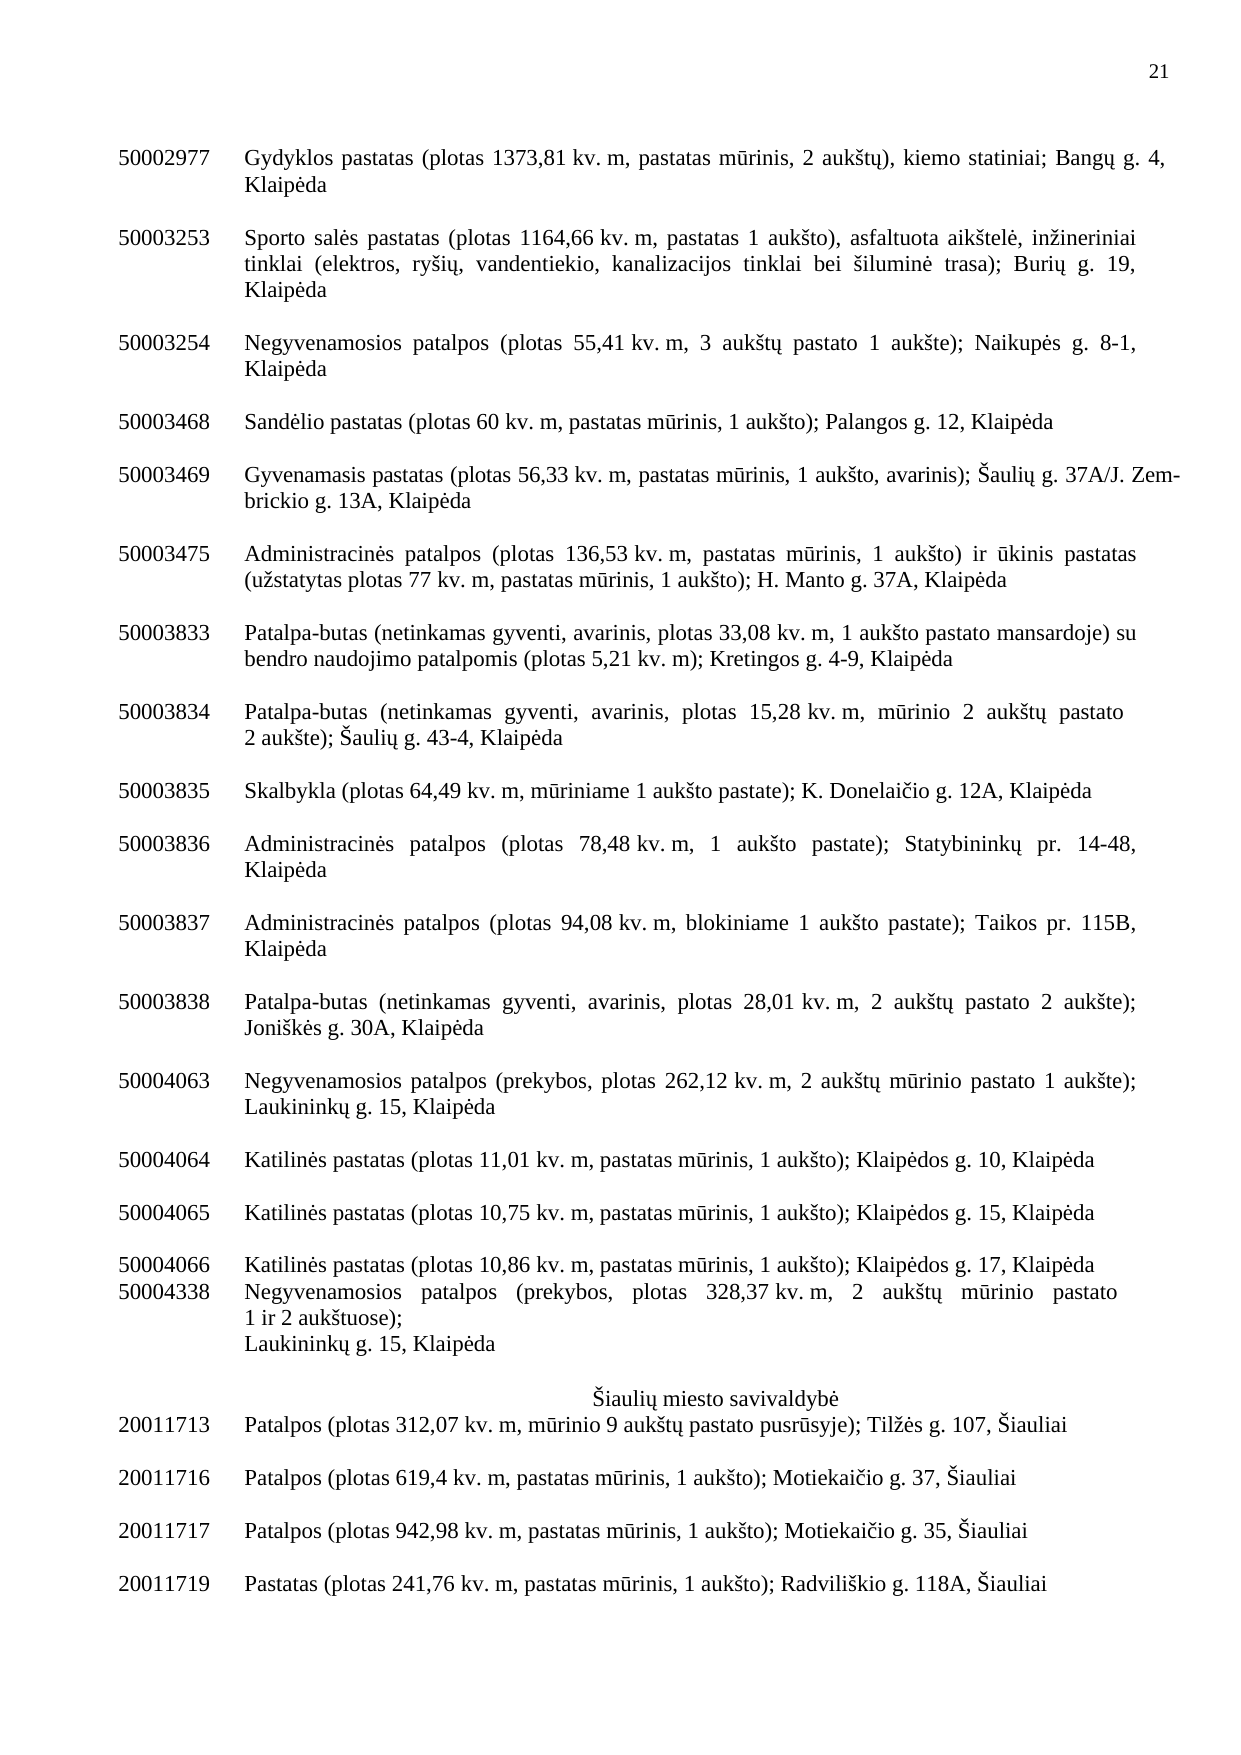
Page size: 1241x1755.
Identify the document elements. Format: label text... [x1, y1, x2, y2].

table_cell [1148, 224, 1163, 303]
table_cell Katilinės pastatas (plotas 10,75 kv. m, pastatas mūrinis, 1 aukšto); Klaipėdos g. 15, Klaipėda [233, 1199, 1148, 1225]
table_cell 50004066 [101, 1251, 233, 1278]
table_cell [1178, 909, 1192, 961]
table_cell [1198, 461, 1240, 513]
table_cell [1198, 1491, 1240, 1517]
table_cell [101, 118, 1198, 144]
table_cell [1198, 1041, 1240, 1067]
table_cell [1163, 830, 1178, 882]
table_cell [1198, 1199, 1240, 1225]
table_cell Administracinės patalpos (plotas 94,08 kv. m, blokiniame 1 aukšto pastate); Taikos pr. 115B, Klaipėda [233, 909, 1148, 961]
table_cell [101, 961, 1198, 988]
table_cell 50003469 [101, 461, 233, 513]
table_cell [1193, 1251, 1198, 1278]
table_cell [1193, 777, 1198, 803]
table_cell 20011717 [101, 1517, 233, 1543]
table_cell [1198, 988, 1240, 1041]
table_cell [1163, 698, 1178, 751]
table_cell [1193, 1517, 1198, 1543]
table_cell 50003254 [101, 329, 233, 382]
table_cell 50002977 [101, 145, 233, 197]
table_cell [1193, 329, 1198, 382]
table_cell 20011713 [101, 1412, 233, 1438]
table_cell [101, 1543, 1198, 1570]
table_cell [1163, 777, 1178, 803]
table_cell [1178, 1570, 1192, 1596]
table_cell 50004063 [101, 1067, 233, 1119]
table_cell [101, 434, 1198, 461]
table_cell [101, 303, 1198, 329]
table_cell 20011719 [101, 1570, 233, 1596]
table_cell [1178, 1067, 1192, 1119]
table_cell [1148, 777, 1163, 803]
table_cell [1148, 1251, 1163, 1278]
table_cell [1148, 1146, 1163, 1172]
table_cell Patalpa-butas (netinkamas gyventi, avarinis, plotas 33,08 kv. m, 1 aukšto pastato mansardoje) su bendro naudojimo patalpomis (plotas 5,21 kv. m); Kretingos g. 4-9, Klaipėda [233, 619, 1148, 672]
table_cell 20011716 [101, 1464, 233, 1491]
table_cell [1198, 1067, 1240, 1119]
table_cell [1198, 1543, 1240, 1570]
table_cell [1163, 988, 1178, 1041]
table_cell [1148, 408, 1163, 434]
table_cell [1163, 909, 1178, 961]
table_cell [1193, 145, 1198, 197]
table_cell [1193, 1412, 1198, 1438]
table_cell [1148, 1570, 1163, 1596]
table_cell [1193, 698, 1198, 751]
table_cell [1178, 777, 1192, 803]
table_cell [1148, 329, 1163, 382]
table_cell [1163, 1412, 1178, 1438]
table_cell [1198, 751, 1240, 777]
table_cell [101, 514, 1198, 540]
table_cell [1193, 830, 1198, 882]
table_cell [1198, 593, 1240, 619]
table_cell [1163, 1570, 1178, 1596]
table_cell [1198, 1385, 1240, 1412]
table_cell Katilinės pastatas (plotas 10,86 kv. m, pastatas mūrinis, 1 aukšto); Klaipėdos g. 17, Klaipėda [233, 1251, 1148, 1278]
table_cell [1193, 1278, 1198, 1357]
table_cell [1178, 988, 1192, 1041]
table_cell [101, 1120, 1198, 1146]
table_cell [1198, 197, 1240, 223]
table_cell [1198, 777, 1240, 803]
table_cell [1198, 1517, 1240, 1543]
table_cell [1198, 1225, 1240, 1251]
table_cell [1148, 1412, 1163, 1438]
table_cell 50003834 [101, 698, 233, 751]
table_cell [1163, 1146, 1178, 1172]
table_cell [1193, 1464, 1198, 1491]
table_cell Negyvenamosios patalpos (plotas 55,41 kv. m, 3 aukštų pastato 1 aukšte); Naikupės g. 8-1, Klaipėda [233, 329, 1148, 382]
table_cell [101, 1491, 1198, 1517]
table_cell [101, 1385, 233, 1412]
table_cell [1198, 514, 1240, 540]
table_cell [1178, 1412, 1192, 1438]
table_cell [1198, 961, 1240, 988]
table_cell Administracinės patalpos (plotas 136,53 kv. m, pastatas mūrinis, 1 aukšto) ir ūkinis pastatas (užstatytas plotas 77 kv. m, pastatas mūrinis, 1 aukšto); H. Manto g. 37A, Klaipėda [233, 540, 1148, 592]
table_cell 50003475 [101, 540, 233, 592]
table_cell [1198, 1146, 1240, 1172]
table_cell [1178, 540, 1192, 592]
table_cell Katilinės pastatas (plotas 11,01 kv. m, pastatas mūrinis, 1 aukšto); Klaipėdos g. 10, Klaipėda [233, 1146, 1148, 1172]
table_cell [1148, 1278, 1163, 1357]
table_cell 50004065 [101, 1199, 233, 1225]
table_cell [101, 593, 1198, 619]
table_cell [1163, 1251, 1178, 1278]
table_cell [1163, 329, 1178, 382]
table_cell [1193, 408, 1198, 434]
table_cell [1198, 909, 1240, 961]
table_cell [1193, 909, 1198, 961]
table_cell [1148, 1067, 1163, 1119]
table_cell [1198, 1570, 1240, 1596]
table_cell [101, 197, 1198, 223]
table_cell [1148, 540, 1163, 592]
table_cell [1178, 1199, 1192, 1225]
table_cell [1198, 672, 1240, 698]
table_cell 50003836 [101, 830, 233, 882]
table_cell [1163, 1278, 1178, 1357]
table_cell 50004064 [101, 1146, 233, 1172]
table_cell [1163, 540, 1178, 592]
table_cell [1193, 1570, 1198, 1596]
table_cell [1198, 1357, 1240, 1383]
table_cell [1198, 303, 1240, 329]
table_cell [1198, 434, 1240, 461]
table_cell [1198, 619, 1240, 672]
table_cell [1193, 224, 1198, 303]
table_cell [1198, 224, 1240, 303]
table_cell [1148, 1464, 1163, 1491]
table_cell [1178, 1251, 1192, 1278]
table_cell Šiaulių miesto savivaldybė [233, 1385, 1198, 1412]
table_cell [1198, 1412, 1240, 1438]
table_cell [1198, 329, 1240, 382]
table_cell [1163, 619, 1178, 672]
table_cell [1178, 1146, 1192, 1172]
table_cell [1148, 619, 1163, 672]
table_cell [1163, 1199, 1178, 1225]
table_cell [1198, 408, 1240, 434]
table_cell Negyvenamosios patalpos (prekybos, plotas 262,12 kv. m, 2 aukštų mūrinio pastato 1 aukšte); Laukininkų g. 15, Klaipėda [233, 1067, 1148, 1119]
table_cell [1148, 698, 1163, 751]
table_cell 50004338 [101, 1278, 233, 1357]
table_cell [101, 1041, 1198, 1067]
table_cell [1178, 329, 1192, 382]
table_cell Gydyklos pastatas (plotas 1373,81 kv. m, pastatas mūrinis, 2 aukštų), kiemo statiniai; Bangų g. 4, Klaipėda [233, 145, 1178, 197]
table_cell [101, 1225, 1198, 1251]
table_cell Patalpa-butas (netinkamas gyventi, avarinis, plotas 15,28 kv. m, mūrinio 2 aukštų pastato 2 aukšte); Šaulių g. 43-4, Klaipėda [233, 698, 1148, 751]
table_cell [101, 1596, 1198, 1622]
table_cell [1178, 619, 1192, 672]
table_cell [1198, 1438, 1240, 1464]
table_cell [1198, 1596, 1240, 1622]
table_cell [1163, 1067, 1178, 1119]
table_cell 50003837 [101, 909, 233, 961]
table_cell [1178, 224, 1192, 303]
table_cell Skalbykla (plotas 64,49 kv. m, mūriniame 1 aukšto pastate); K. Donelaičio g. 12A, Klaipėda [233, 777, 1148, 803]
table_cell [1198, 1464, 1240, 1491]
table_cell 50003468 [101, 408, 233, 434]
table_cell [1193, 1146, 1198, 1172]
table_cell [101, 751, 1198, 777]
table_cell Patalpos (plotas 942,98 kv. m, pastatas mūrinis, 1 aukšto); Motiekaičio g. 35, Šiauliai [233, 1517, 1148, 1543]
table_cell [101, 1438, 1198, 1464]
table_cell [1193, 540, 1198, 592]
table_cell 50003253 [101, 224, 233, 303]
table_cell Gyvenamasis pastatas (plotas 56,33 kv. m, pastatas mūrinis, 1 aukšto, avarinis); Šaulių g. 37A/J. Zem-brickio g. 13A, Klaipėda [233, 461, 1192, 513]
table_cell Sporto salės pastatas (plotas 1164,66 kv. m, pastatas 1 aukšto), asfaltuota aikštelė, inžineriniai tinklai (elektros, ryšių, vandentiekio, kanalizacijos tinklai bei šiluminė trasa); Burių g. 19, Klaipėda [233, 224, 1148, 303]
table_cell [101, 1357, 1198, 1383]
table_cell 50003835 [101, 777, 233, 803]
table_cell [1178, 1278, 1192, 1357]
table_cell [1178, 1464, 1192, 1491]
table_cell [1198, 118, 1240, 144]
table_cell [1198, 382, 1240, 408]
table_cell [1193, 619, 1198, 672]
table_cell [1198, 145, 1240, 197]
table_cell [1198, 1278, 1240, 1357]
table_cell [1148, 988, 1163, 1041]
table_cell [1193, 461, 1198, 513]
table_cell [1148, 909, 1163, 961]
table_cell Patalpos (plotas 312,07 kv. m, mūrinio 9 aukštų pastato pusrūsyje); Tilžės g. 107, Šiauliai [233, 1412, 1148, 1438]
table_cell [101, 672, 1198, 698]
table_cell [1163, 224, 1178, 303]
table_cell [101, 803, 1198, 830]
table_cell [101, 382, 1198, 408]
table_cell [1198, 1172, 1240, 1199]
table_cell [101, 883, 1198, 909]
table_cell [1178, 145, 1192, 197]
table_cell [1198, 1251, 1240, 1278]
table_cell [1193, 988, 1198, 1041]
table_cell [1198, 883, 1240, 909]
table_cell [1178, 698, 1192, 751]
table_cell 50003833 [101, 619, 233, 672]
table_cell [1163, 1517, 1178, 1543]
table_cell [101, 1172, 1198, 1199]
table_cell Pastatas (plotas 241,76 kv. m, pastatas mūrinis, 1 aukšto); Radviliškio g. 118A, Šiauliai [233, 1570, 1148, 1596]
table_cell [1148, 1199, 1163, 1225]
table_cell [1163, 408, 1178, 434]
table_cell [1198, 540, 1240, 592]
table_cell [1193, 1199, 1198, 1225]
table_cell [1178, 830, 1192, 882]
table_cell [1178, 1517, 1192, 1543]
table_cell Administracinės patalpos (plotas 78,48 kv. m, 1 aukšto pastate); Statybininkų pr. 14-48, Klaipėda [233, 830, 1148, 882]
table_cell [1198, 698, 1240, 751]
table_cell Patalpa-butas (netinkamas gyventi, avarinis, plotas 28,01 kv. m, 2 aukštų pastato 2 aukšte); Joniškės g. 30A, Klaipėda [233, 988, 1148, 1041]
table_cell [1148, 1517, 1163, 1543]
table_cell Patalpos (plotas 619,4 kv. m, pastatas mūrinis, 1 aukšto); Motiekaičio g. 37, Šiauliai [233, 1464, 1148, 1491]
table_cell [1198, 830, 1240, 882]
table_cell [1163, 1464, 1178, 1491]
table_cell [1148, 830, 1163, 882]
table_cell 50003838 [101, 988, 233, 1041]
table_cell Sandėlio pastatas (plotas 60 kv. m, pastatas mūrinis, 1 aukšto); Palangos g. 12, Klaipėda [233, 408, 1148, 434]
table_cell [1178, 408, 1192, 434]
table_cell [1198, 1120, 1240, 1146]
table_cell [1198, 803, 1240, 830]
table_cell [1193, 1067, 1198, 1119]
table_cell Negyvenamosios patalpos (prekybos, plotas 328,37 kv. m, 2 aukštų mūrinio pastato 1 ir 2 aukštuose); Laukininkų g. 15, Klaipėda [233, 1278, 1148, 1357]
